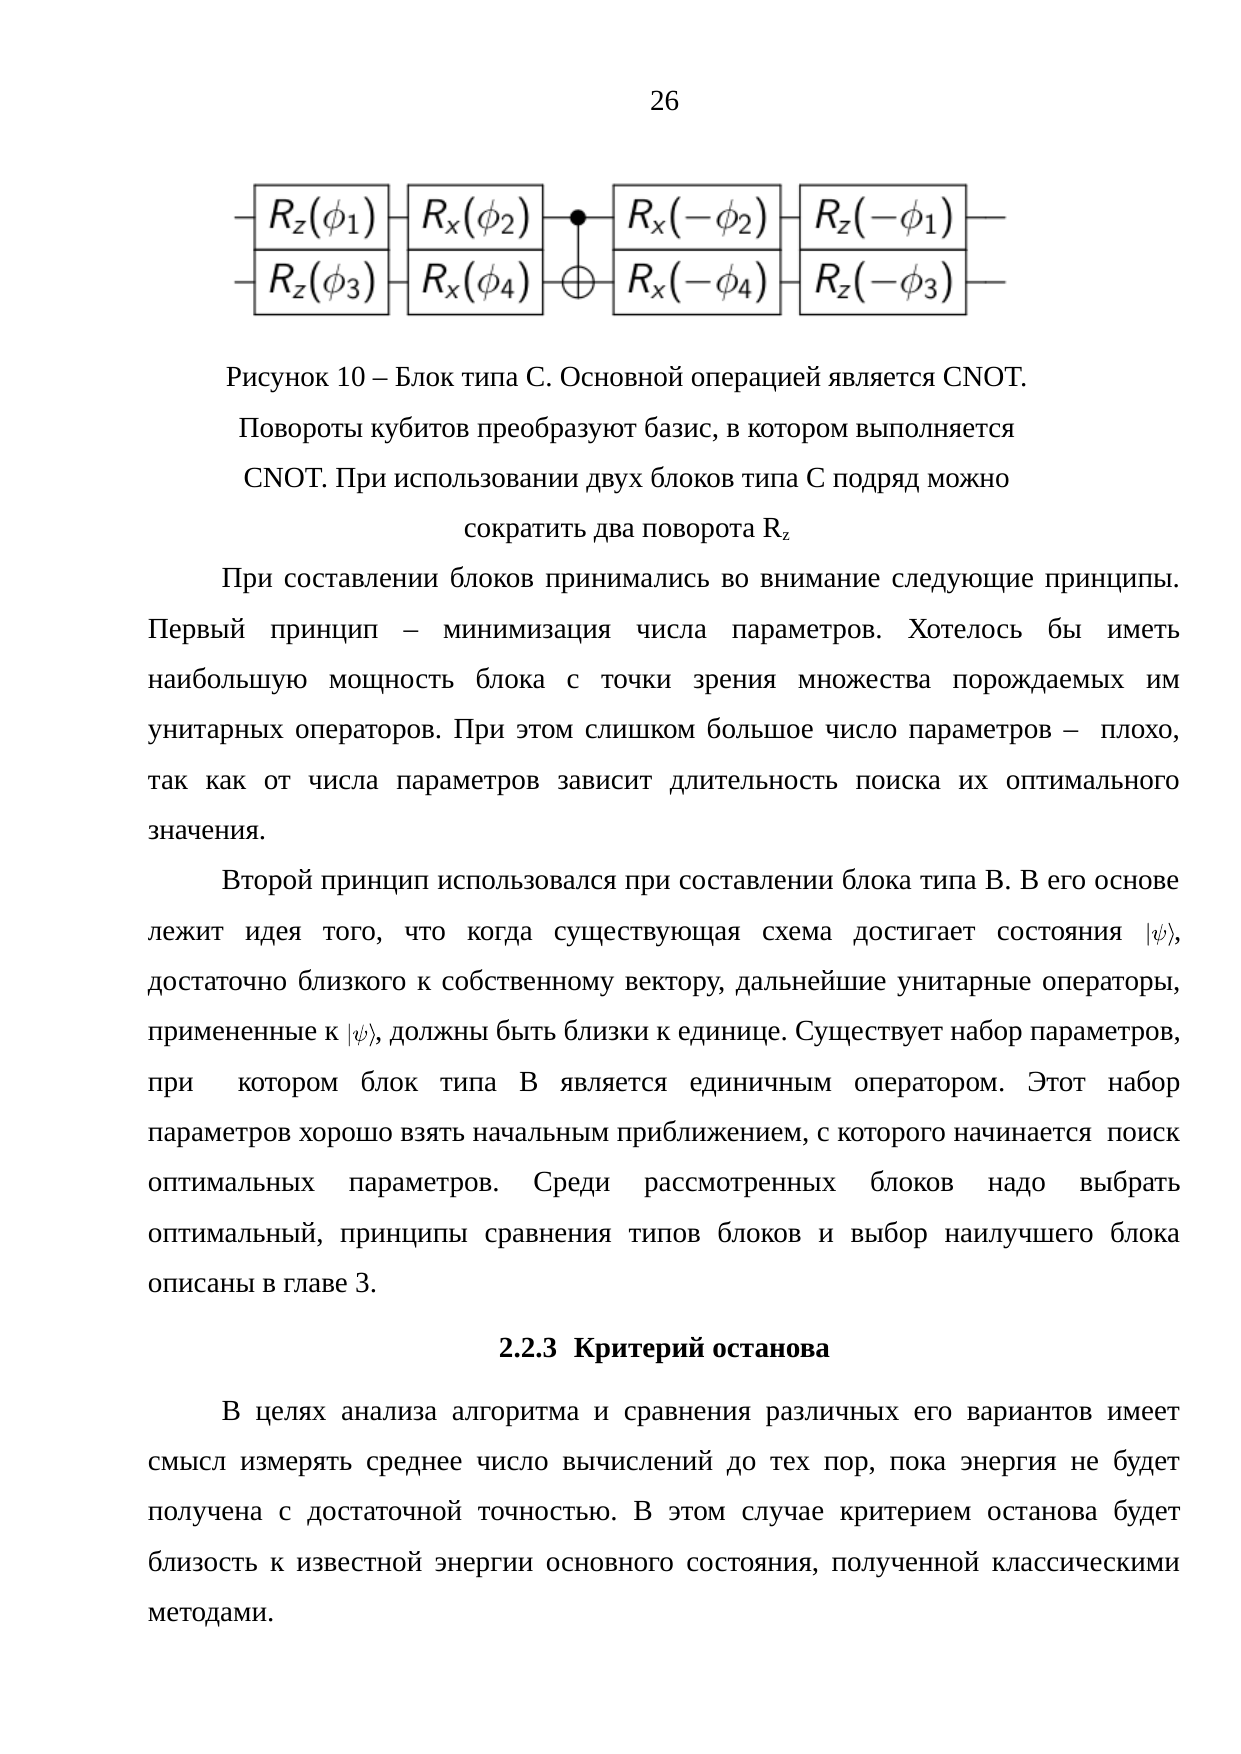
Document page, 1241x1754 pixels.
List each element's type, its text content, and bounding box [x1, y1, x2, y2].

picture [222, 158, 1031, 337]
text Второй принцип использовался при составлении блока типа B. В его основе лежит идея того, что когда существующая схема достигает состояния , достаточно близкого к собственному вектору, дальнейшие унитарные операторы, примененные к , должны быть близки к единице. Существует набор параметров, при котором блок типа B является единичным оператором. Этот набор параметров хорошо взять начальным приближением, с которого начинается поиск оптимальных параметров. Среди рассмотренных блоков надо выбрать оптимальный, принципы сравнения типов блоков и выбор наилучшего блока описаны в главе 3. [148, 862, 1181, 1298]
text При составлении блоков принимались во внимание следующие принципы. Первый принцип – минимизация числа параметров. Хотелось бы иметь наибольшую мощность блока с точки зрения множества порождаемых им унитарных операторов. При этом слишком большое число параметров – плохо, так как от числа параметров зависит длительность поиска их оптимального значения. [148, 561, 1181, 846]
text В целях анализа алгоритма и сравнения различных его вариантов имеет смысл измерять среднее число вычислений до тех пор, пока энергия не будет получена с достаточной точностью. В этом случае критерием останова будет близость к известной энергии основного состояния, полученной классическими методами. [148, 1393, 1181, 1627]
subtitle Критерий останова [148, 1330, 1181, 1363]
list Рисунок 10 – Блок типа C. Основной операцией является CNOT. Повороты кубитов преобразуют базис, в котором выполняется CNOT. При использовании двух блоков типа C подряд можно сократить два поворота Rz [223, 337, 1030, 544]
